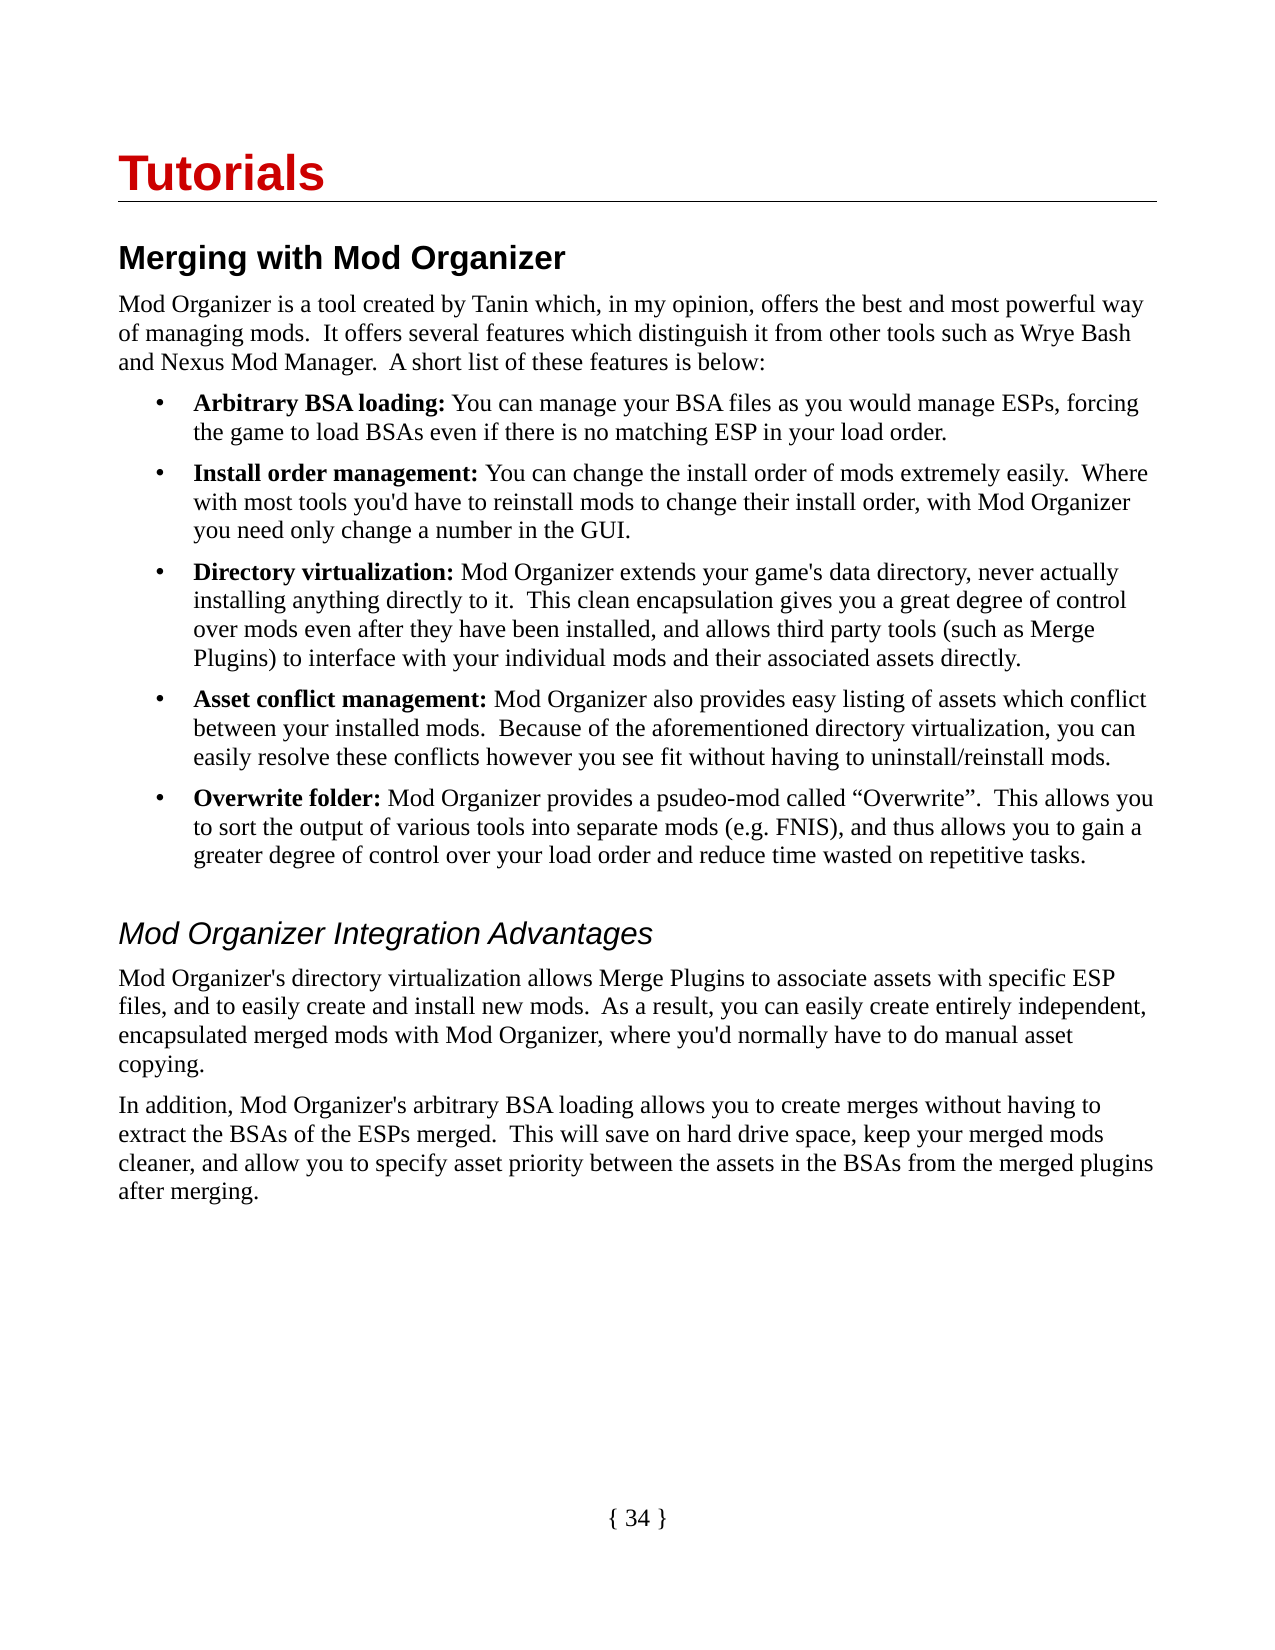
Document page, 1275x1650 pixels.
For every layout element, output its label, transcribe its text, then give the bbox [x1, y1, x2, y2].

list Arbitrary BSA loading: You can manage your BSA files as you would manage ESPs, forcing the game to load BSAs even if there is no matching ESP in your load order. [156, 388, 1157, 445]
list Overwrite folder: Mod Organizer provides a psudeo-mod called “Overwrite”. This allows you to sort the output of various tools into separate mods (e.g. FNIS), and thus allows you to gain a greater degree of control over your load order and reduce time wasted on repetitive tasks. [156, 783, 1157, 869]
list Directory virtualization: Mod Organizer extends your game's data directory, never actually installing anything directly to it. This clean encapsulation gives you a great degree of control over mods even after they have been installed, and allows third party tools (such as Merge Plugins) to interface with your individual mods and their associated assets directly. [156, 557, 1157, 672]
list Install order management: You can change the install order of mods extremely easily. Where with most tools you'd have to reinstall mods to change their install order, with Mod Organizer you need only change a number in the GUI. [156, 458, 1157, 544]
text In addition, Mod Organizer's arbitrary BSA loading allows you to create merges without having to extract the BSAs of the ESPs merged. This will save on hard drive space, keep your merged mods cleaner, and allow you to specify asset priority between the assets in the BSAs from the merged plugins after merging. [118, 1090, 1157, 1205]
list Asset conflict management: Mod Organizer also provides easy listing of assets which conflict between your installed mods. Because of the aforementioned directory virtualization, you can easily resolve these conflicts however you see fit without having to uninstall/reinstall mods. [156, 684, 1157, 770]
text Mod Organizer's directory virtualization allows Merge Plugins to associate assets with specific ESP files, and to easily create and install new mods. As a result, you can easily create entirely independent, encapsulated merged mods with Mod Organizer, where you'd normally have to do manual asset copying. [118, 963, 1157, 1078]
subtitle Tutorials [118, 143, 1157, 201]
text Mod Organizer is a tool created by Tanin which, in my opinion, offers the best and most powerful way of managing mods. It offers several features which distinguish it from other tools such as Wrye Bash and Nexus Mod Manager. A short list of these features is below: [118, 289, 1157, 375]
subtitle Merging with Mod Organizer [118, 238, 1157, 277]
subtitle Mod Organizer Integration Advantages [118, 915, 1157, 951]
